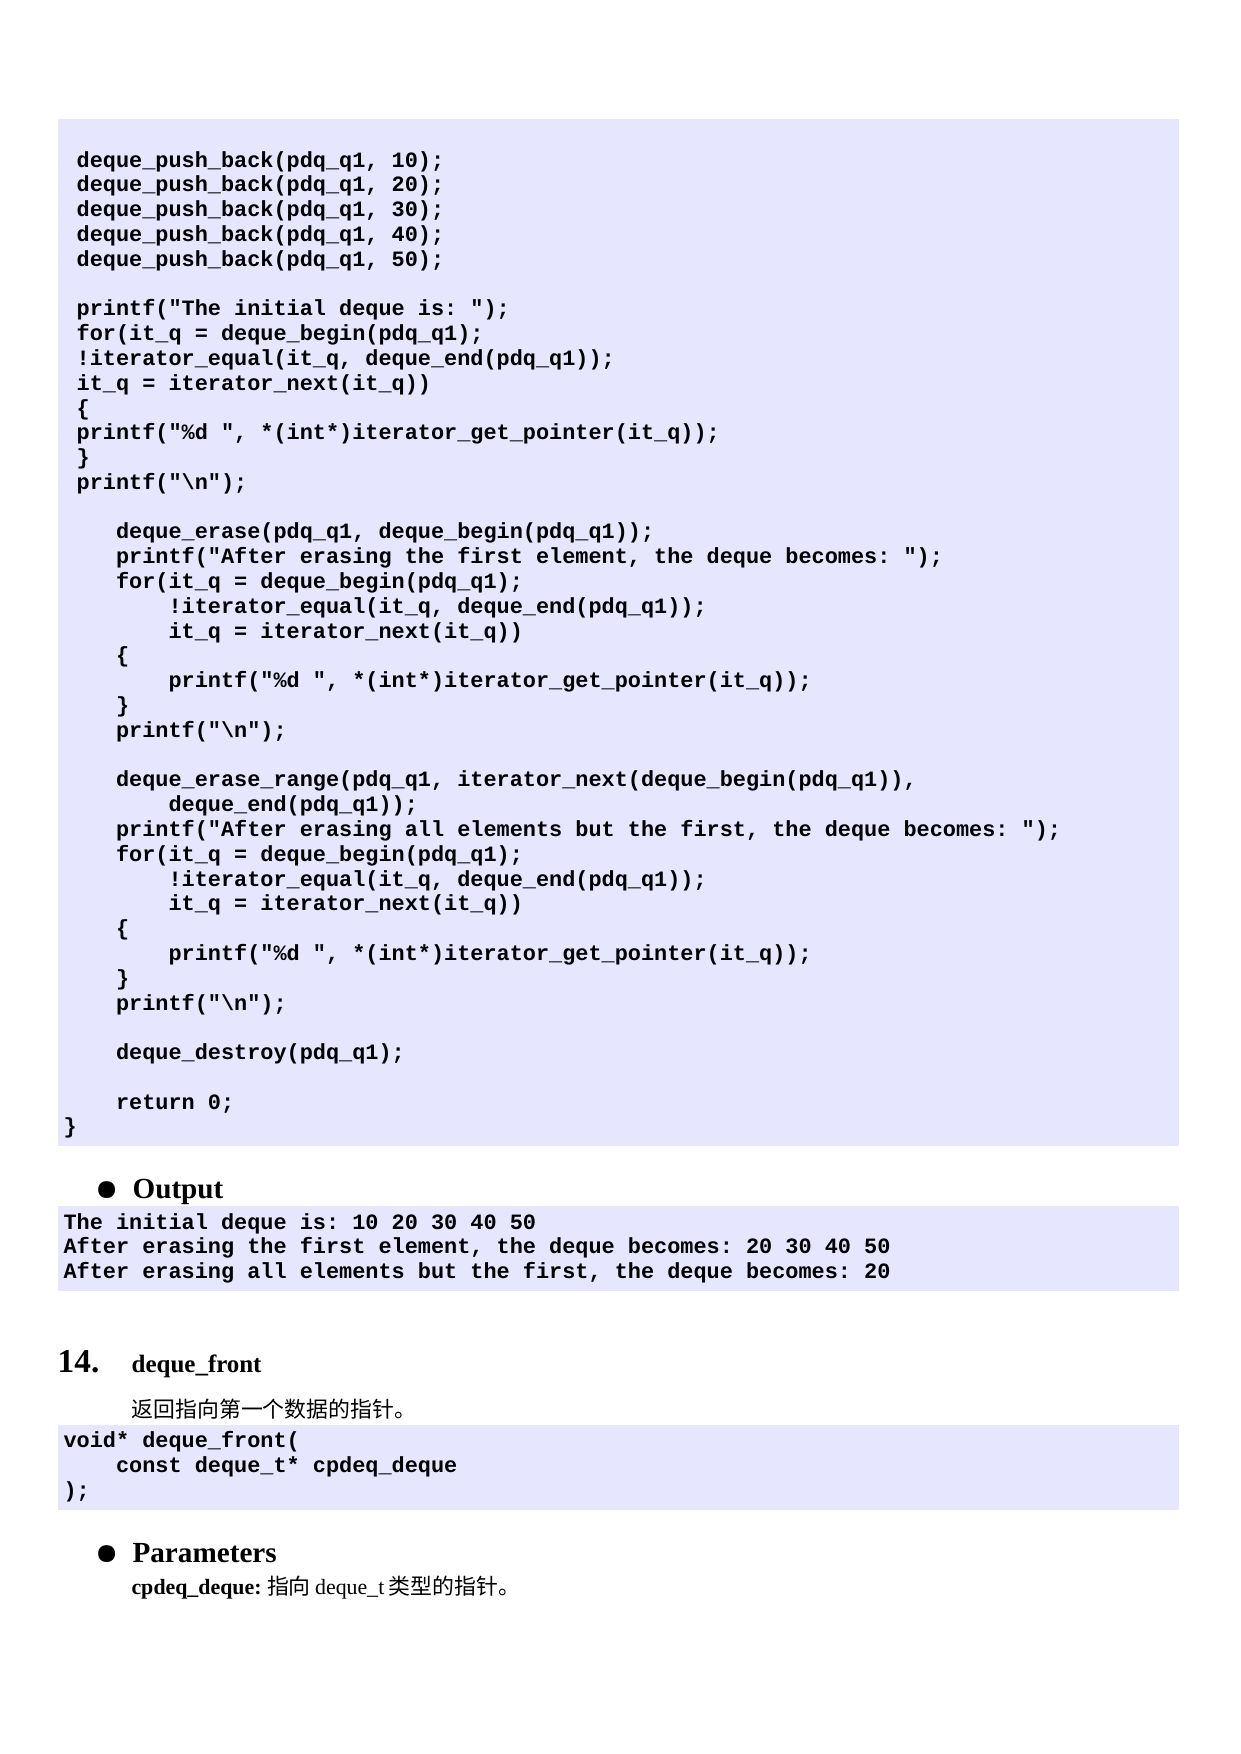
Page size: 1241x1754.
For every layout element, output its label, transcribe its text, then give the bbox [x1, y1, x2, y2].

list Output [95, 1171, 1179, 1205]
text 返回指向第一个数据的指针。 [57, 1392, 1179, 1424]
subtitle deque_front [57, 1341, 1179, 1380]
table_header The initial deque is: 10 20 30 40 50 After erasing the first element, the deque becomes: 20 30 40 50 After erasing all elements but the first, the deque becomes: 20 [58, 1206, 1179, 1291]
table_header deque_push_back(pdq_q1, 10); deque_push_back(pdq_q1, 20); deque_push_back(pdq_q1, 30); deque_push_back(pdq_q1, 40); deque_push_back(pdq_q1, 50); printf("The initial deque is: "); for(it_q = deque_begin(pdq_q1); !iterator_equal(it_q, deque_end(pdq_q1)); it_q = iterator_next(it_q)) { printf("%d ", *(int*)iterator_get_pointer(it_q)); } printf("\n"); deque_erase(pdq_q1, deque_begin(pdq_q1)); printf("After erasing the first element, the deque becomes: "); for(it_q = deque_begin(pdq_q1); !iterator_equal(it_q, deque_end(pdq_q1)); it_q = iterator_next(it_q)) { printf("%d ", *(int*)iterator_get_pointer(it_q)); } printf("\n"); deque_erase_range(pdq_q1, iterator_next(deque_begin(pdq_q1)), deque_end(pdq_q1)); printf("After erasing all elements but the first, the deque becomes: "); for(it_q = deque_begin(pdq_q1); !iterator_equal(it_q, deque_end(pdq_q1)); it_q = iterator_next(it_q)) { printf("%d ", *(int*)iterator_get_pointer(it_q)); } printf("\n"); deque_destroy(pdq_q1); return 0; } [58, 119, 1179, 1146]
text cpdeq_deque: 指向deque_t类型的指针。 [57, 1569, 1179, 1600]
list Parameters [95, 1535, 1179, 1569]
table_header void* deque_front( const deque_t* cpdeq_deque ); [58, 1425, 1179, 1510]
